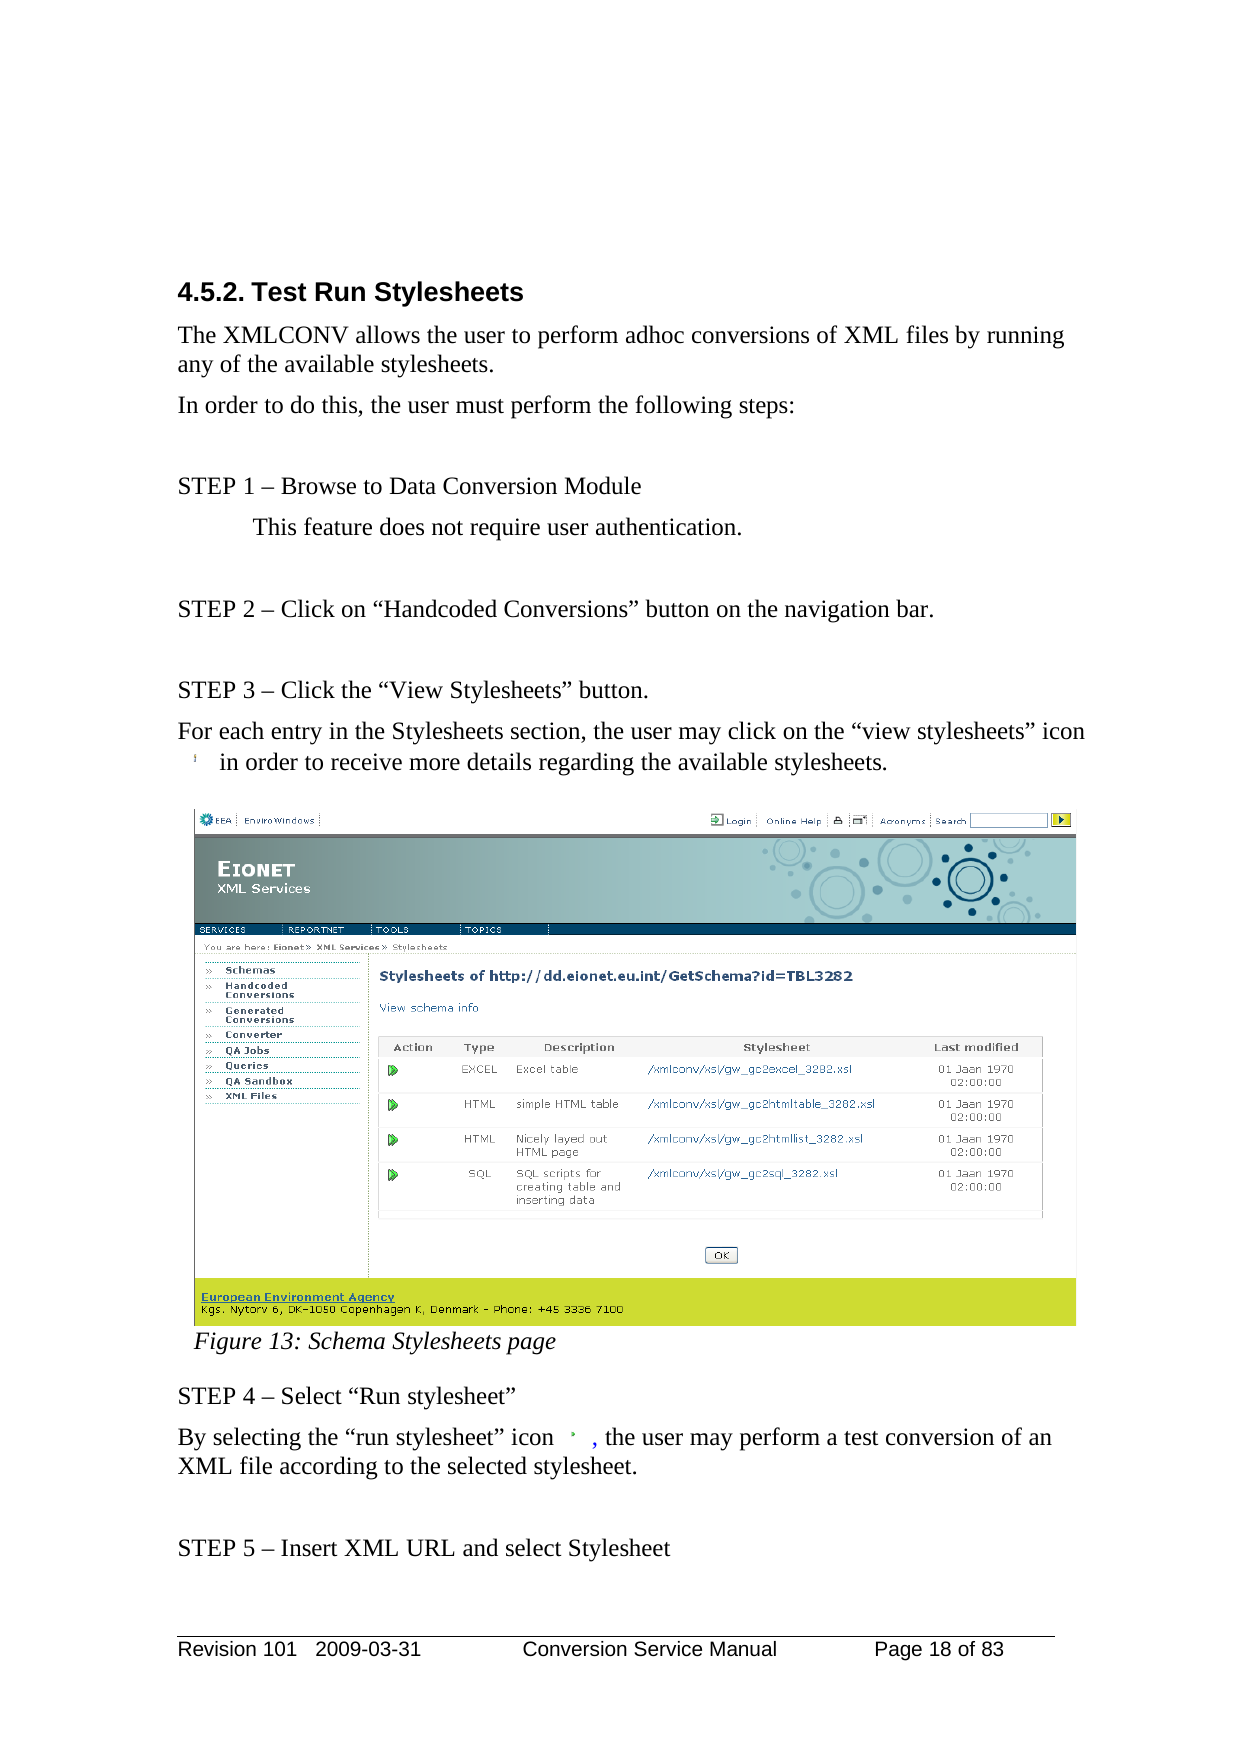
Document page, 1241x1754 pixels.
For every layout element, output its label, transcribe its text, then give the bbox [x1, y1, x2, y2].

text STEP 3 – Click the “View Stylesheets” button. [177, 675, 1092, 704]
text Step 5 – Insert XML URL and select Stylesheet [177, 1533, 1092, 1562]
text STEP 1 – Browse to Data Conversion Module [177, 471, 1092, 500]
subtitle Test Run Stylesheets [177, 276, 1092, 307]
text For each entry in the Stylesheets section, the user may click on the “view stylesheets” icon in order to receive more details regarding the available stylesheets. [177, 716, 1092, 776]
text By selecting the “run stylesheet” icon, the user may perform a test conversion of an XML file according to the selected stylesheet. [177, 1422, 1092, 1480]
text STEP 2 – Click on “Handcoded Conversions” button on the navigation bar. [177, 594, 1092, 623]
text Figure 13: Schema Stylesheets page [194, 1326, 1076, 1355]
text Step 4 – Select “Run stylesheet” [177, 1381, 1092, 1410]
text This feature does not require user authentication. [177, 512, 1092, 541]
text The XMLCONV allows the user to perform adhoc conversions of XML files by running any of the available stylesheets. [177, 319, 1092, 378]
text In order to do this, the user must perform the following steps: [177, 389, 1092, 418]
